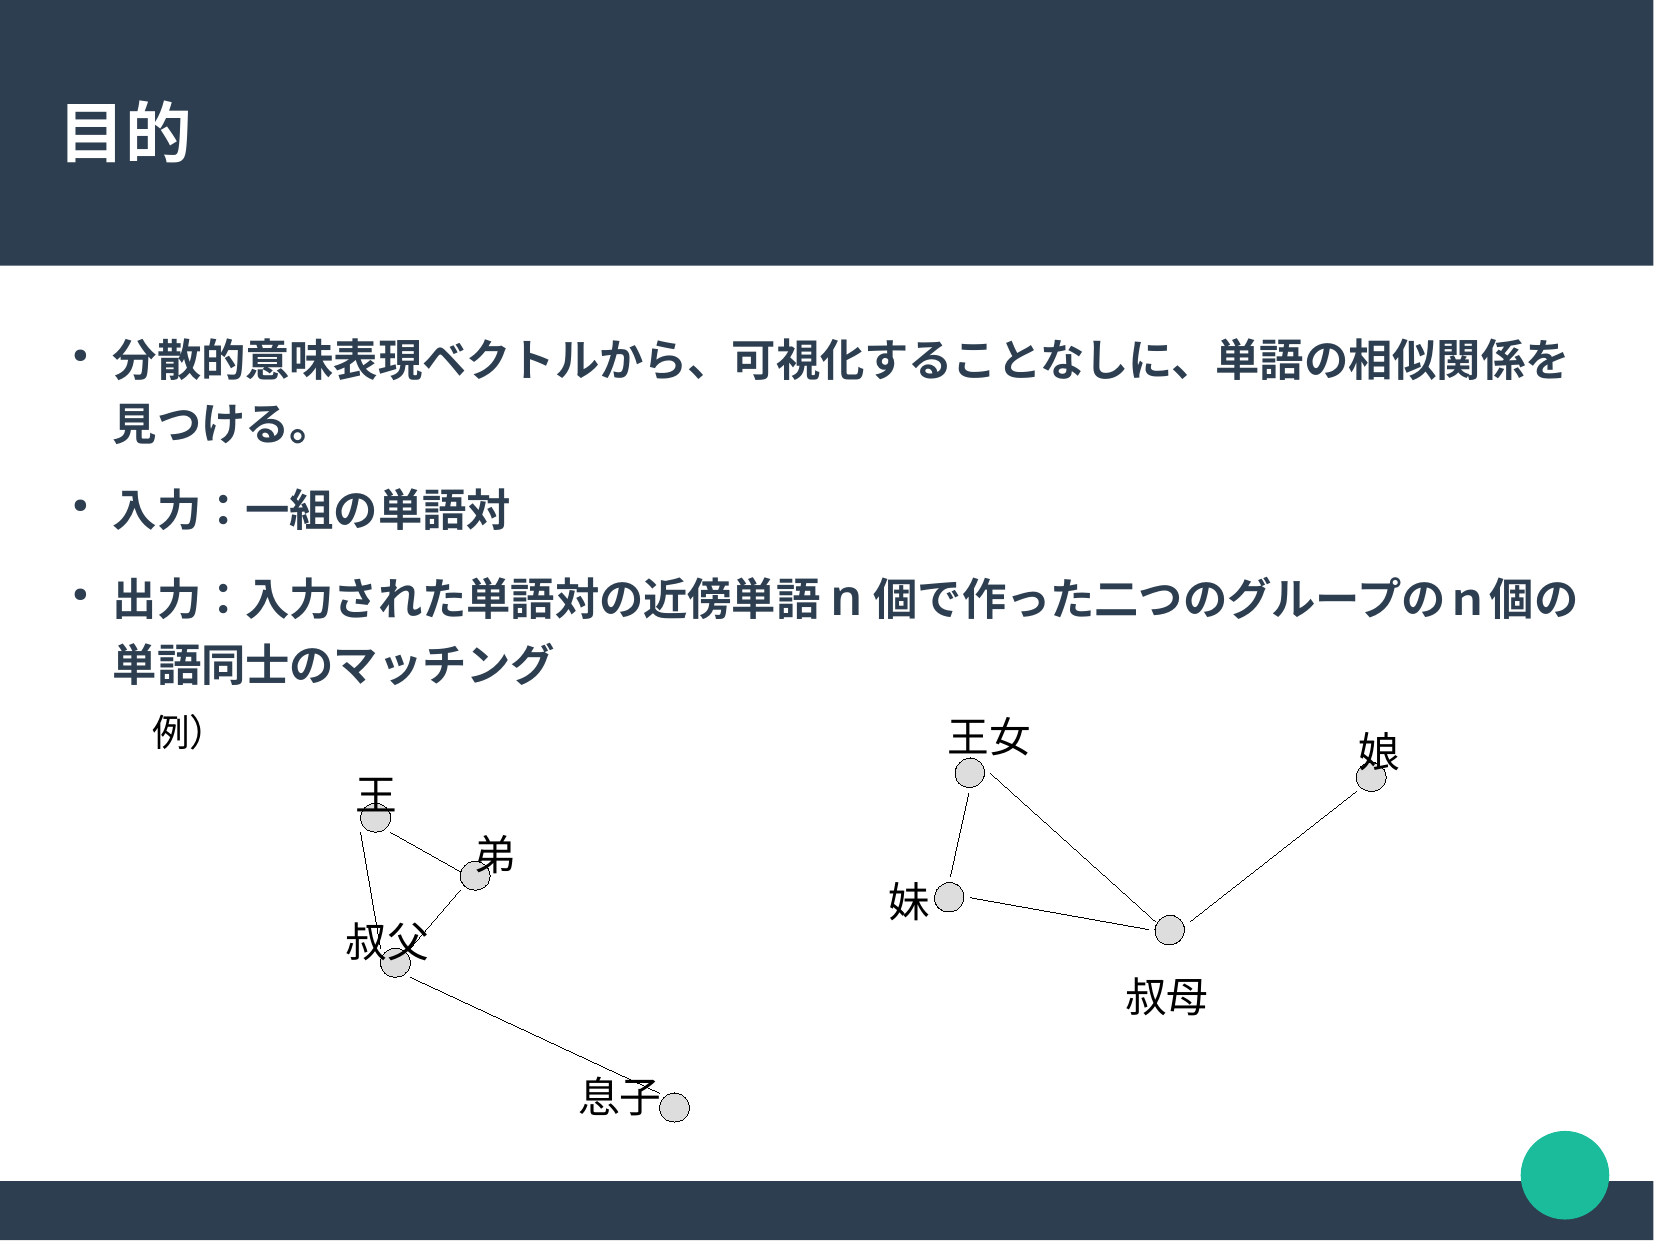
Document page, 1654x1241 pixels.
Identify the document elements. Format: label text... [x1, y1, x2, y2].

title 目的 [59, 49, 1595, 207]
list 分散的意味表現ベクトルから、可視化することなしに、単語の相似関係を見つける。 入力：一組の単語対 出力：入力された単語対の近傍単語n個で作った二つのグループのｎ個の単語同士のマッチング [59, 324, 1595, 697]
text_box 息子 [563, 1057, 690, 1114]
text_box [934, 882, 964, 912]
text_box 王女 [933, 696, 1049, 756]
text_box [380, 959, 411, 978]
text_box 王 [340, 754, 401, 812]
text_box [460, 872, 491, 891]
text_box [1154, 915, 1185, 945]
text_box 叔母 [1110, 956, 1232, 1014]
text_box [661, 1114, 688, 1123]
text_box 叔父 [330, 901, 449, 959]
text_box [955, 757, 985, 788]
text_box 妹 [874, 861, 934, 918]
text_box 例） [137, 695, 280, 749]
text_box 弟 [460, 814, 520, 872]
text_box 娘 [1343, 711, 1394, 769]
text_box [360, 812, 391, 833]
text_box [1356, 769, 1387, 792]
